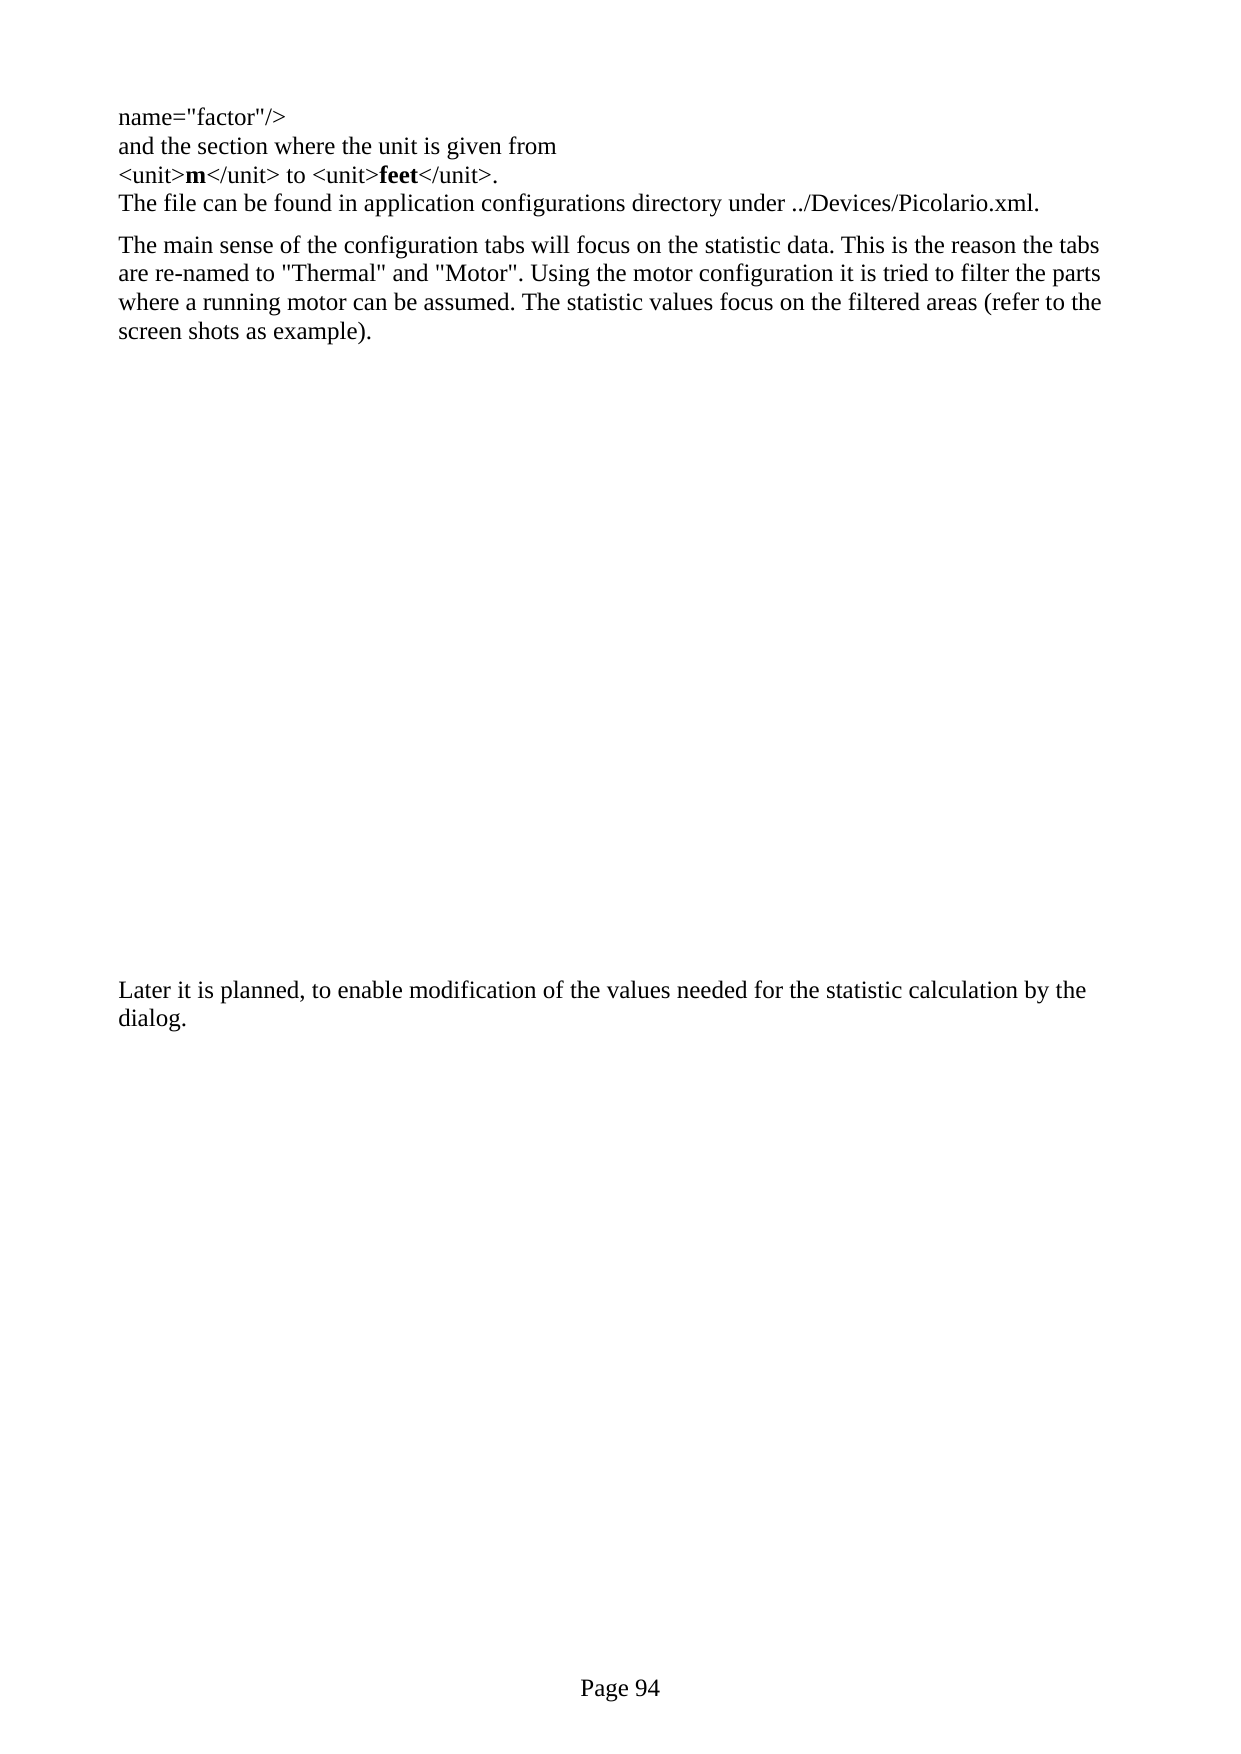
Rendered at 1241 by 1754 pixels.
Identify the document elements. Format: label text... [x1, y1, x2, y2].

text Later it is planned, to enable modification of the values needed for the statistic calculation by the dialog. [118, 975, 1122, 1032]
text The main sense of the configuration tabs will focus on the statistic data. This is the reason the tabs are re-named to "Thermal" and "Motor". Using the motor configuration it is tried to filter the parts where a running motor can be assumed. The statistic values focus on the filtered areas (refer to the screen shots as example). [118, 230, 1122, 345]
text name="factor"/> and the section where the unit is given from <unit>m</unit> to <unit>feet</unit>. The file can be found in application configurations directory under ../Devices/Picolario.xml. [118, 102, 1122, 217]
